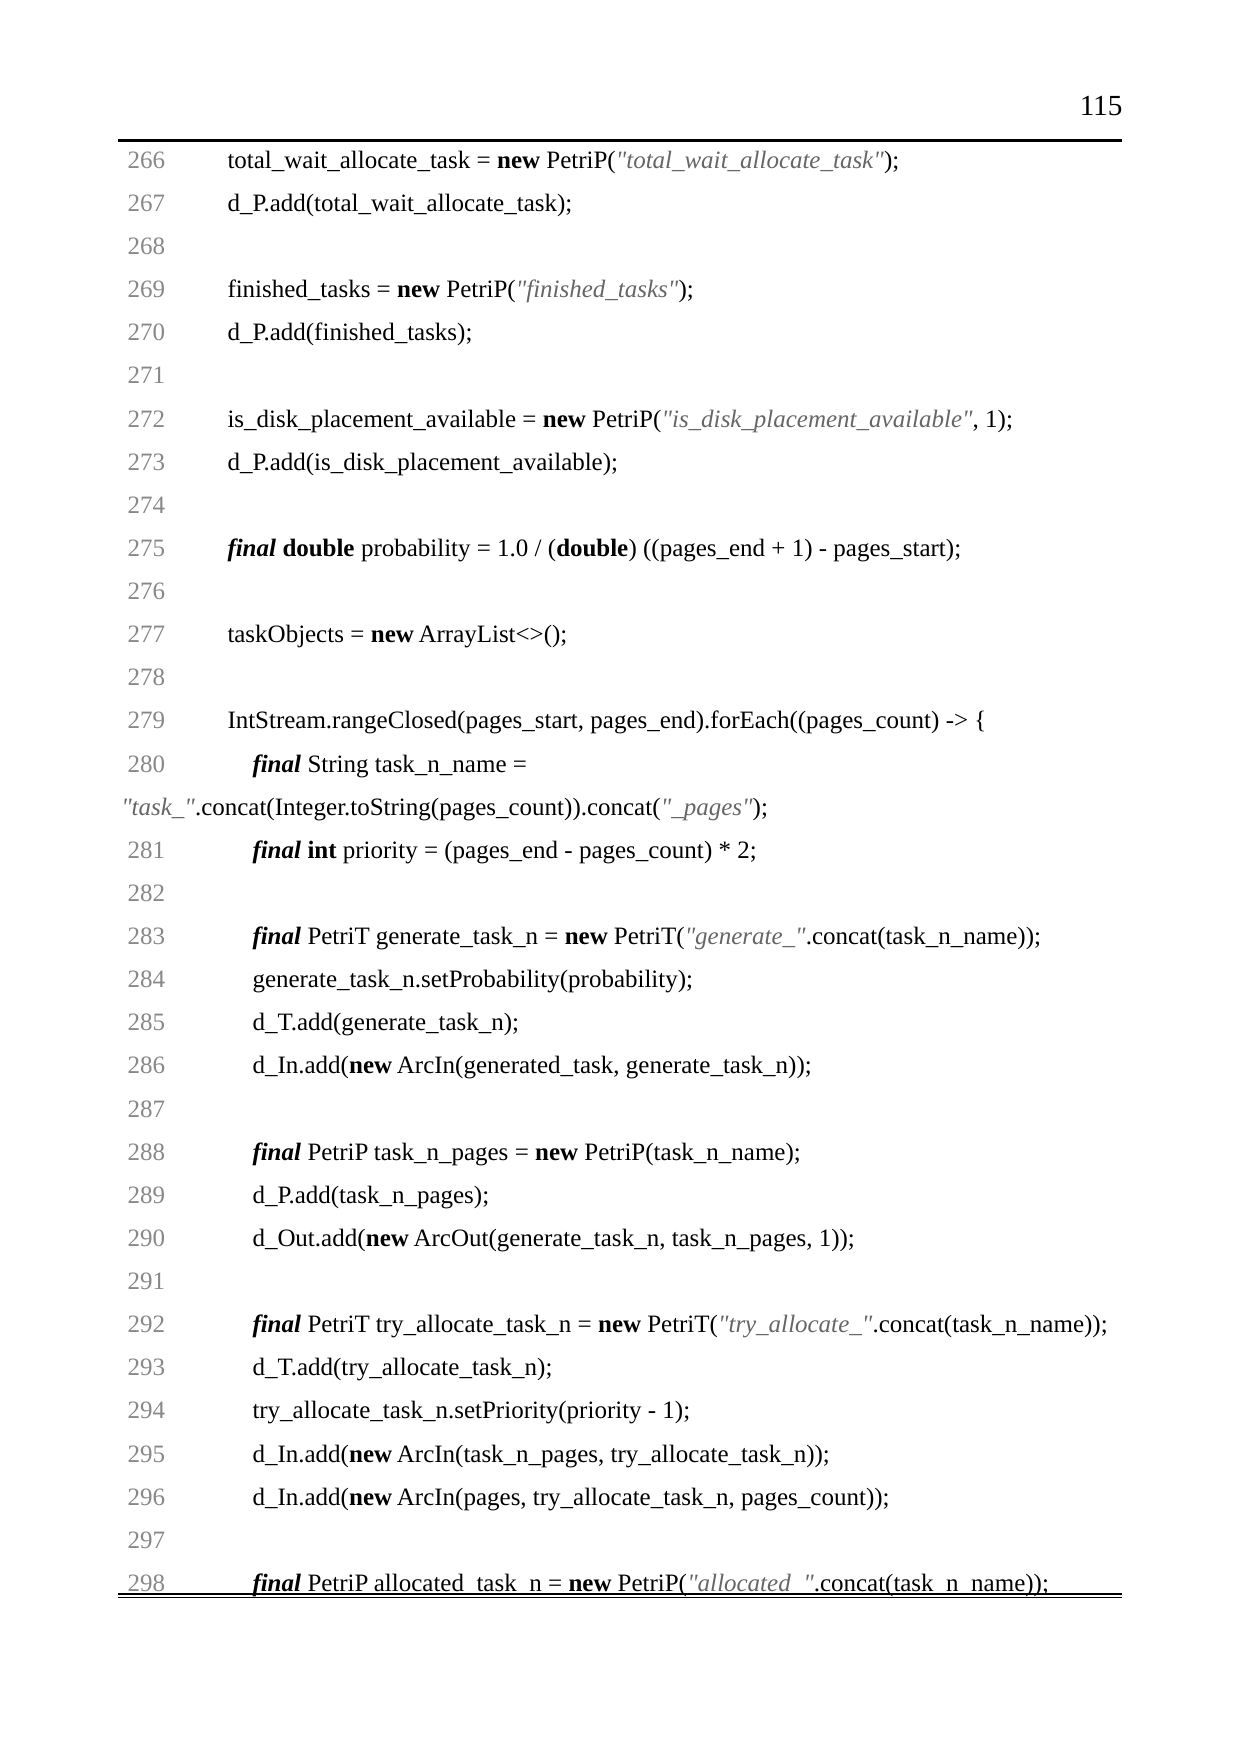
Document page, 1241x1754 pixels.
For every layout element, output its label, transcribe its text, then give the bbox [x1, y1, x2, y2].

text 270 d_P.add(finished_tasks); [118, 311, 1122, 346]
text 298 final PetriP allocated_task_n = new PetriP("allocated_".concat(task_n_name)); [118, 1562, 1122, 1593]
text 291 [118, 1260, 1122, 1295]
text 283 final PetriT generate_task_n = new PetriT("generate_".concat(task_n_name)); [118, 915, 1122, 950]
text 292 final PetriT try_allocate_task_n = new PetriT("try_allocate_".concat(task_n_name)); [118, 1303, 1122, 1338]
text 281 final int priority = (pages_end - pages_count) * 2; [118, 829, 1122, 864]
text 278 [118, 656, 1122, 691]
text 275 final double probability = 1.0 / (double) ((pages_end + 1) - pages_start); [118, 527, 1122, 562]
text 269 finished_tasks = new PetriP("finished_tasks"); [118, 268, 1122, 303]
text 293 d_T.add(try_allocate_task_n); [118, 1346, 1122, 1381]
text 271 [118, 354, 1122, 389]
text 294 try_allocate_task_n.setPriority(priority - 1); [118, 1389, 1122, 1424]
text 272 is_disk_placement_available = new PetriP("is_disk_placement_available", 1); [118, 397, 1122, 432]
text 286 d_In.add(new ArcIn(generated_task, generate_task_n)); [118, 1044, 1122, 1079]
text 287 [118, 1087, 1122, 1122]
text 273 d_P.add(is_disk_placement_available); [118, 441, 1122, 476]
text 285 d_T.add(generate_task_n); [118, 1001, 1122, 1036]
text 282 [118, 872, 1122, 907]
text 274 [118, 484, 1122, 519]
text 297 [118, 1519, 1122, 1554]
text 295 d_In.add(new ArcIn(task_n_pages, try_allocate_task_n)); [118, 1432, 1122, 1467]
text 268 [118, 225, 1122, 260]
text 267 d_P.add(total_wait_allocate_task); [118, 182, 1122, 217]
text 277 taskObjects = new ArrayList<>(); [118, 613, 1122, 648]
text 288 final PetriP task_n_pages = new PetriP(task_n_name); [118, 1131, 1122, 1166]
text 296 d_In.add(new ArcIn(pages, try_allocate_task_n, pages_count)); [118, 1476, 1122, 1511]
text 280 final String task_n_name = "task_".concat(Integer.toString(pages_count)).concat("_pages"); [118, 742, 1122, 821]
text 279 IntStream.rangeClosed(pages_start, pages_end).forEach((pages_count) -> { [118, 699, 1122, 734]
text 276 [118, 570, 1122, 605]
text 289 d_P.add(task_n_pages); [118, 1174, 1122, 1209]
text 284 generate_task_n.setProbability(probability); [118, 958, 1122, 993]
text 290 d_Out.add(new ArcOut(generate_task_n, task_n_pages, 1)); [118, 1217, 1122, 1252]
text 266 total_wait_allocate_task = new PetriP("total_wait_allocate_task"); [118, 142, 1122, 174]
